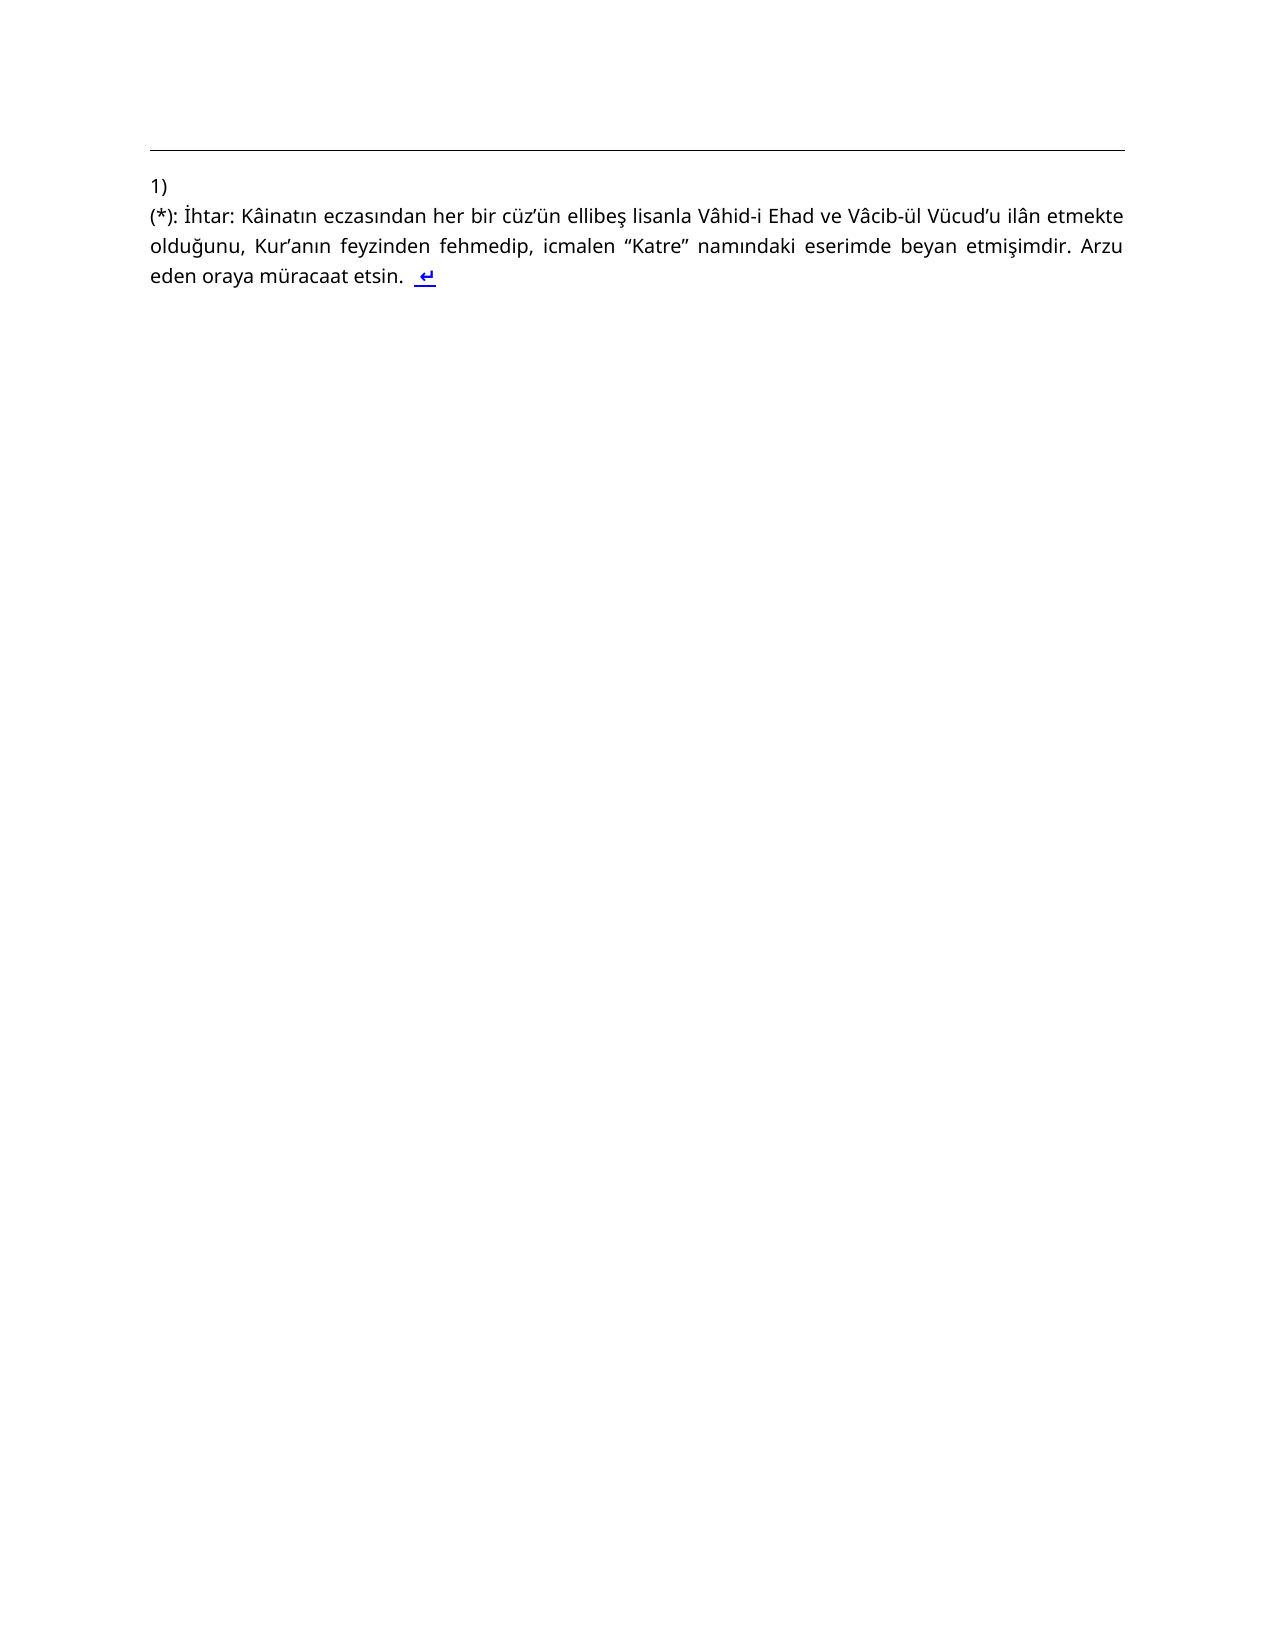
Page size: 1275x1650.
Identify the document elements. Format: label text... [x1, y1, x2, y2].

text (*): İhtar: Kâinatın eczasından her bir cüz’ün ellibeş lisanla Vâhid-i Ehad ve Vâcib-ül Vücud’u ilân etmekte olduğunu, Kur’anın feyzinden fehmedip, icmalen “Katre” namındaki eserimde beyan etmişimdir. Arzu eden oraya müracaat etsin. ↵ [150, 199, 1125, 289]
text 1) [150, 151, 1125, 199]
